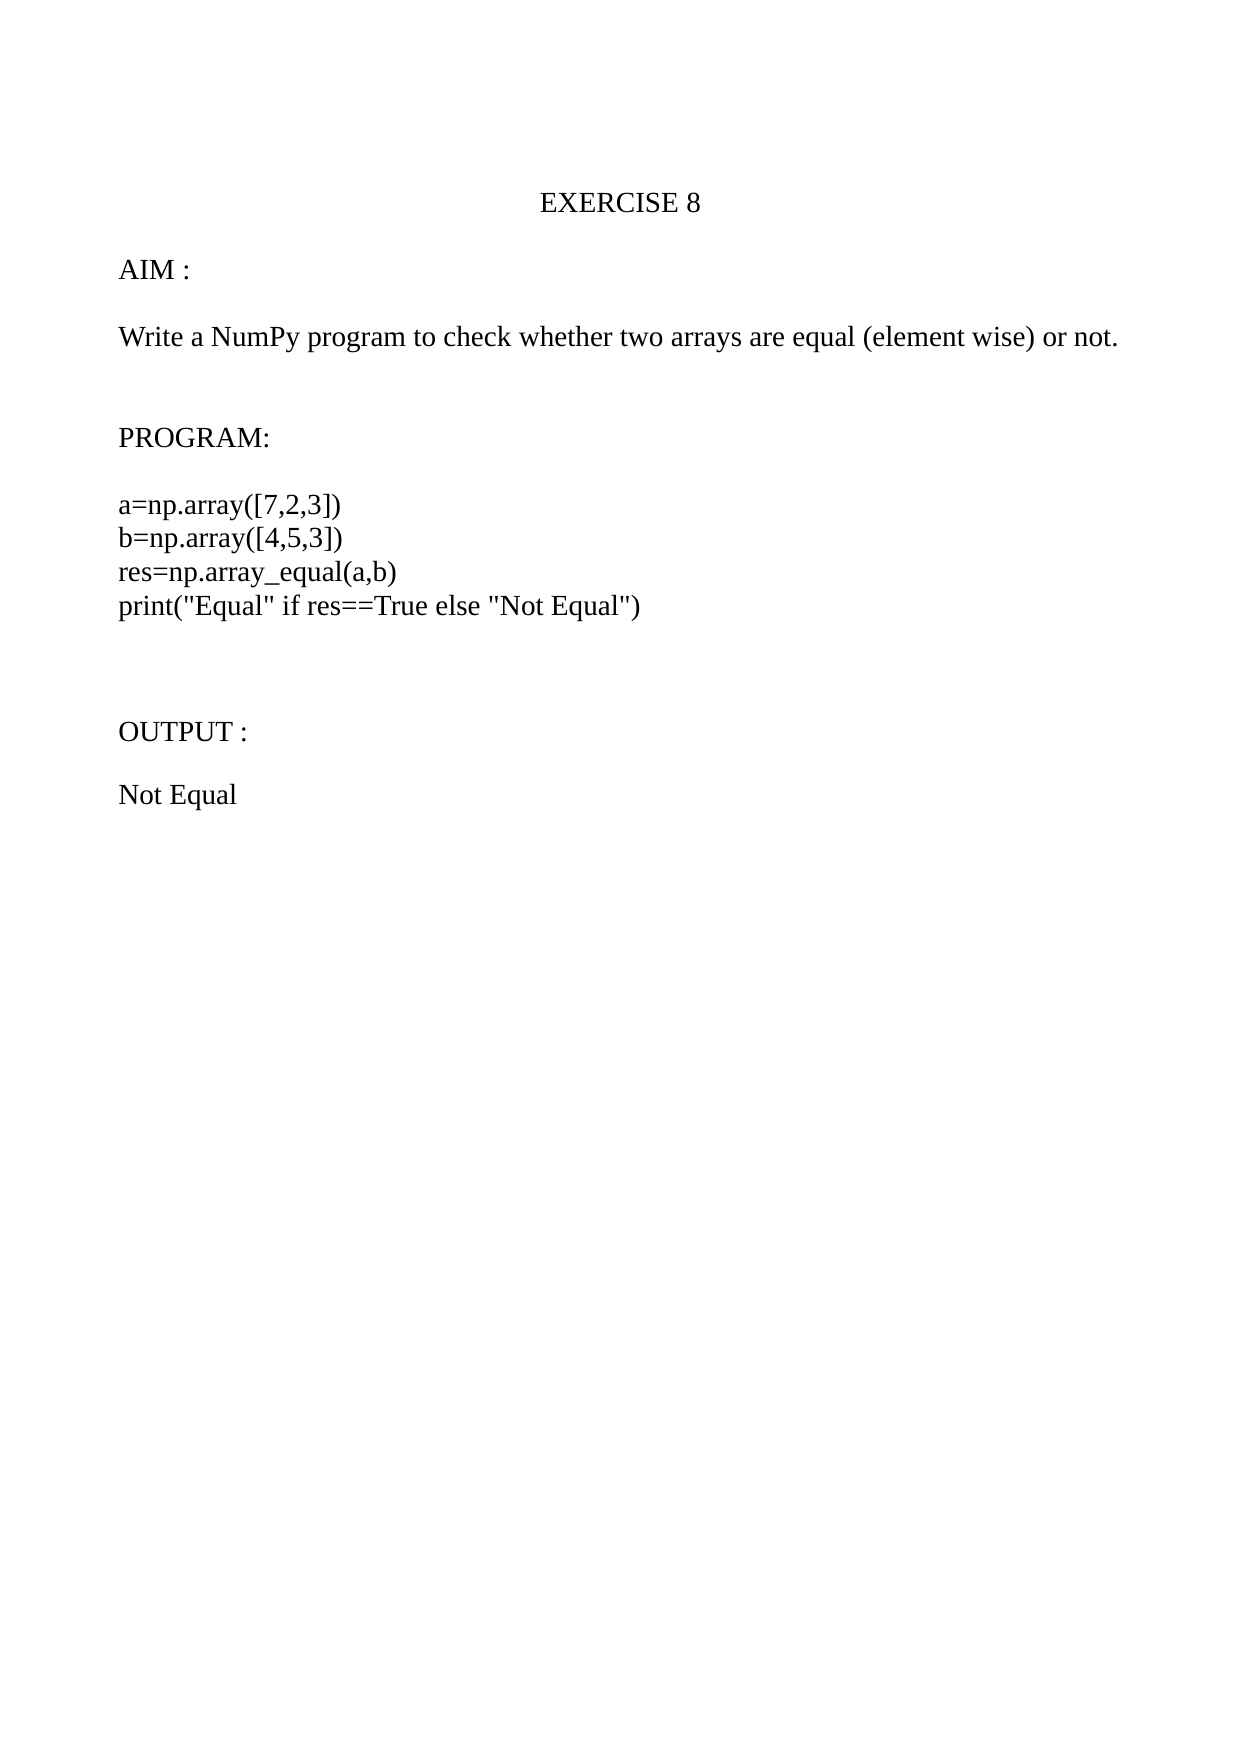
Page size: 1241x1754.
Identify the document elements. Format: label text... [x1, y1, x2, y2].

text a=np.array([7,2,3]) [118, 487, 1122, 521]
text Not Equal [118, 777, 1122, 810]
text Write a NumPy program to check whether two arrays are equal (element wise) or not. [118, 319, 1122, 353]
text b=np.array([4,5,3]) [118, 521, 1122, 554]
text OUTPUT : [118, 714, 1122, 747]
text EXERCISE 8 [118, 185, 1122, 219]
text print("Equal" if res==True else "Not Equal") [118, 588, 1122, 621]
text res=np.array_equal(a,b) [118, 554, 1122, 588]
text PROGRAM: [118, 420, 1122, 453]
text AIM : [118, 252, 1122, 286]
